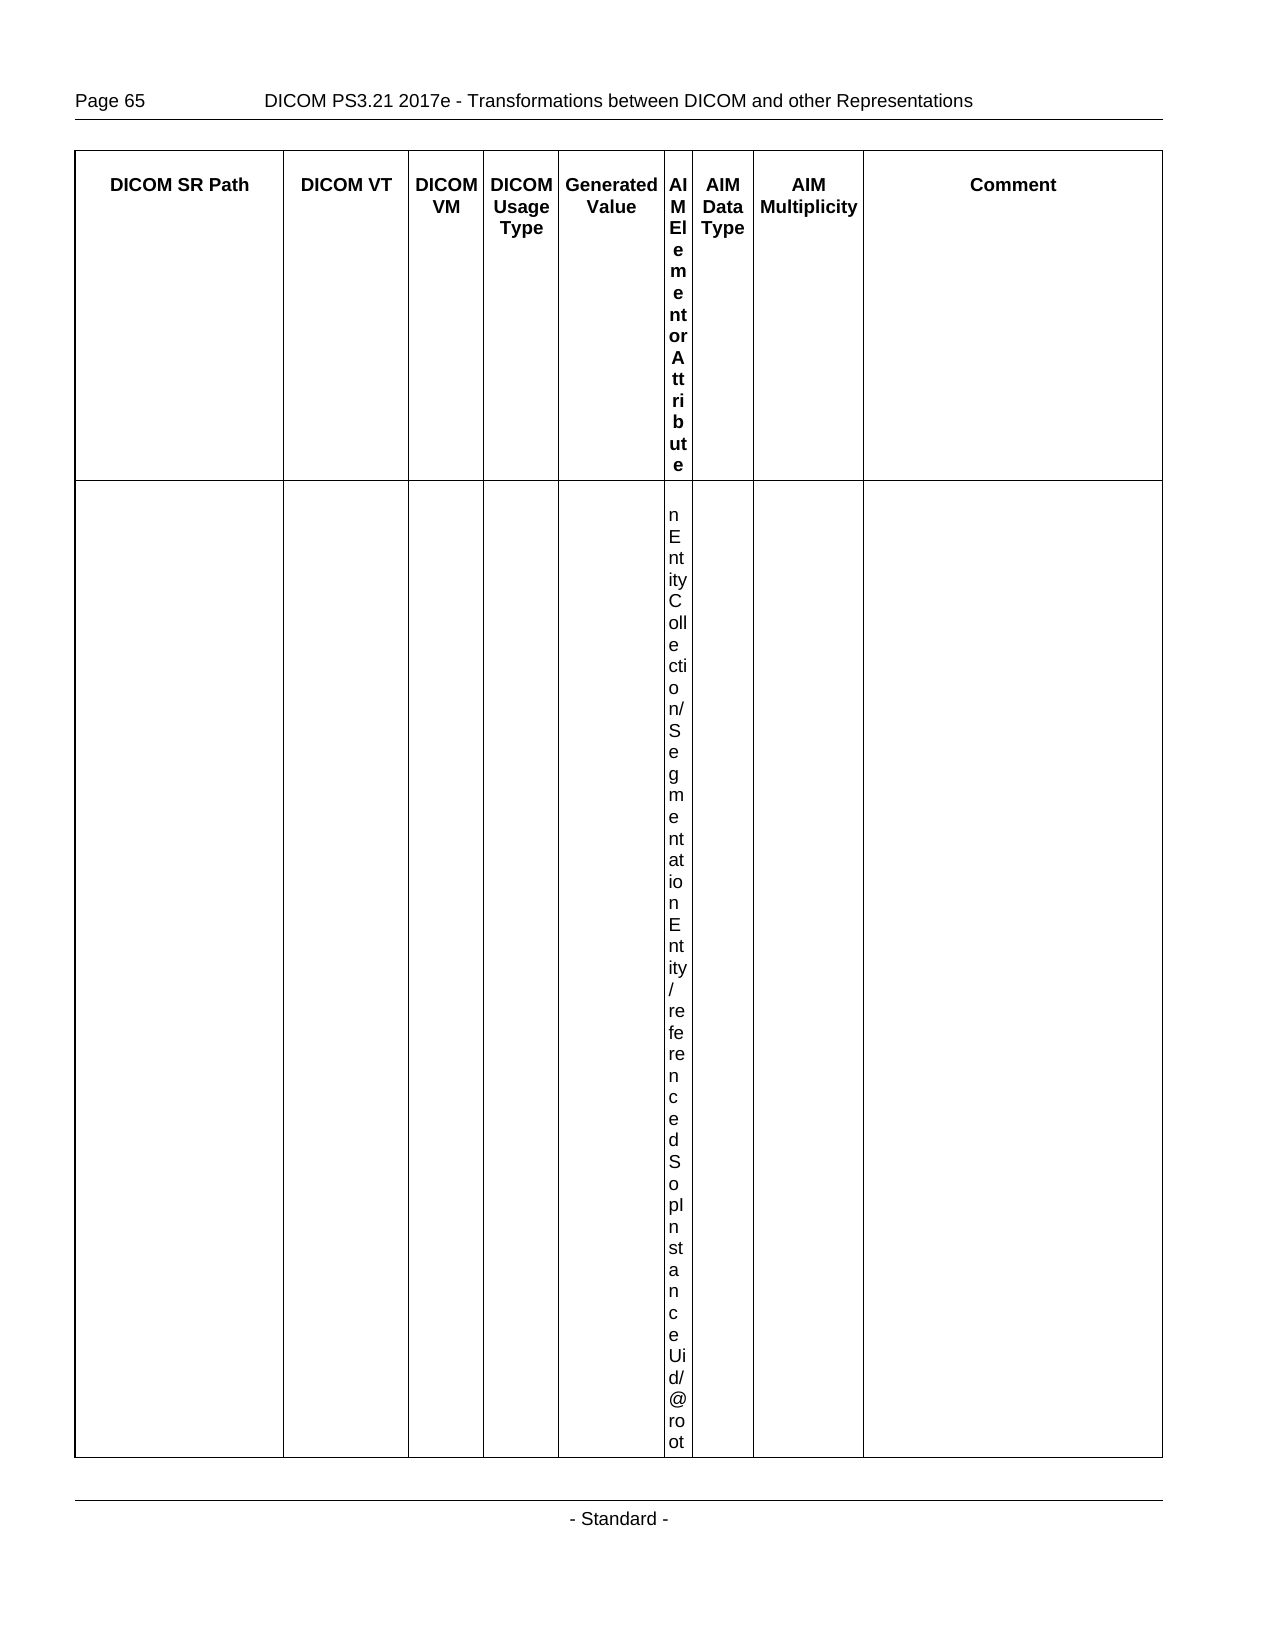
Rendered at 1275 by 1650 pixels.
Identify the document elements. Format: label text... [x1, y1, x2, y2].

table_cell [754, 481, 863, 1457]
table_cell [484, 481, 558, 1457]
table_header AIM Element or Attribute [665, 151, 692, 480]
table_cell [559, 481, 664, 1457]
table_header DICOM VT [284, 151, 408, 480]
table_cell [409, 481, 483, 1457]
table_header AIM Multiplicity [754, 151, 863, 480]
table_cell [864, 481, 1162, 1457]
table_header Generated Value [559, 151, 664, 480]
table_cell [76, 481, 283, 1457]
table_cell [284, 481, 408, 1457]
table_header Comment [864, 151, 1162, 480]
table_cell n​Entity​Collection/​SegmentationEntity/​referencedSopInstanceUid/​@root [665, 481, 692, 1457]
table_header DICOM Usage Type [484, 151, 558, 480]
table_cell [693, 481, 753, 1457]
table_header DICOM VM [409, 151, 483, 480]
table_header AIM Data Type [693, 151, 753, 480]
table_header DICOM SR Path [76, 151, 283, 480]
